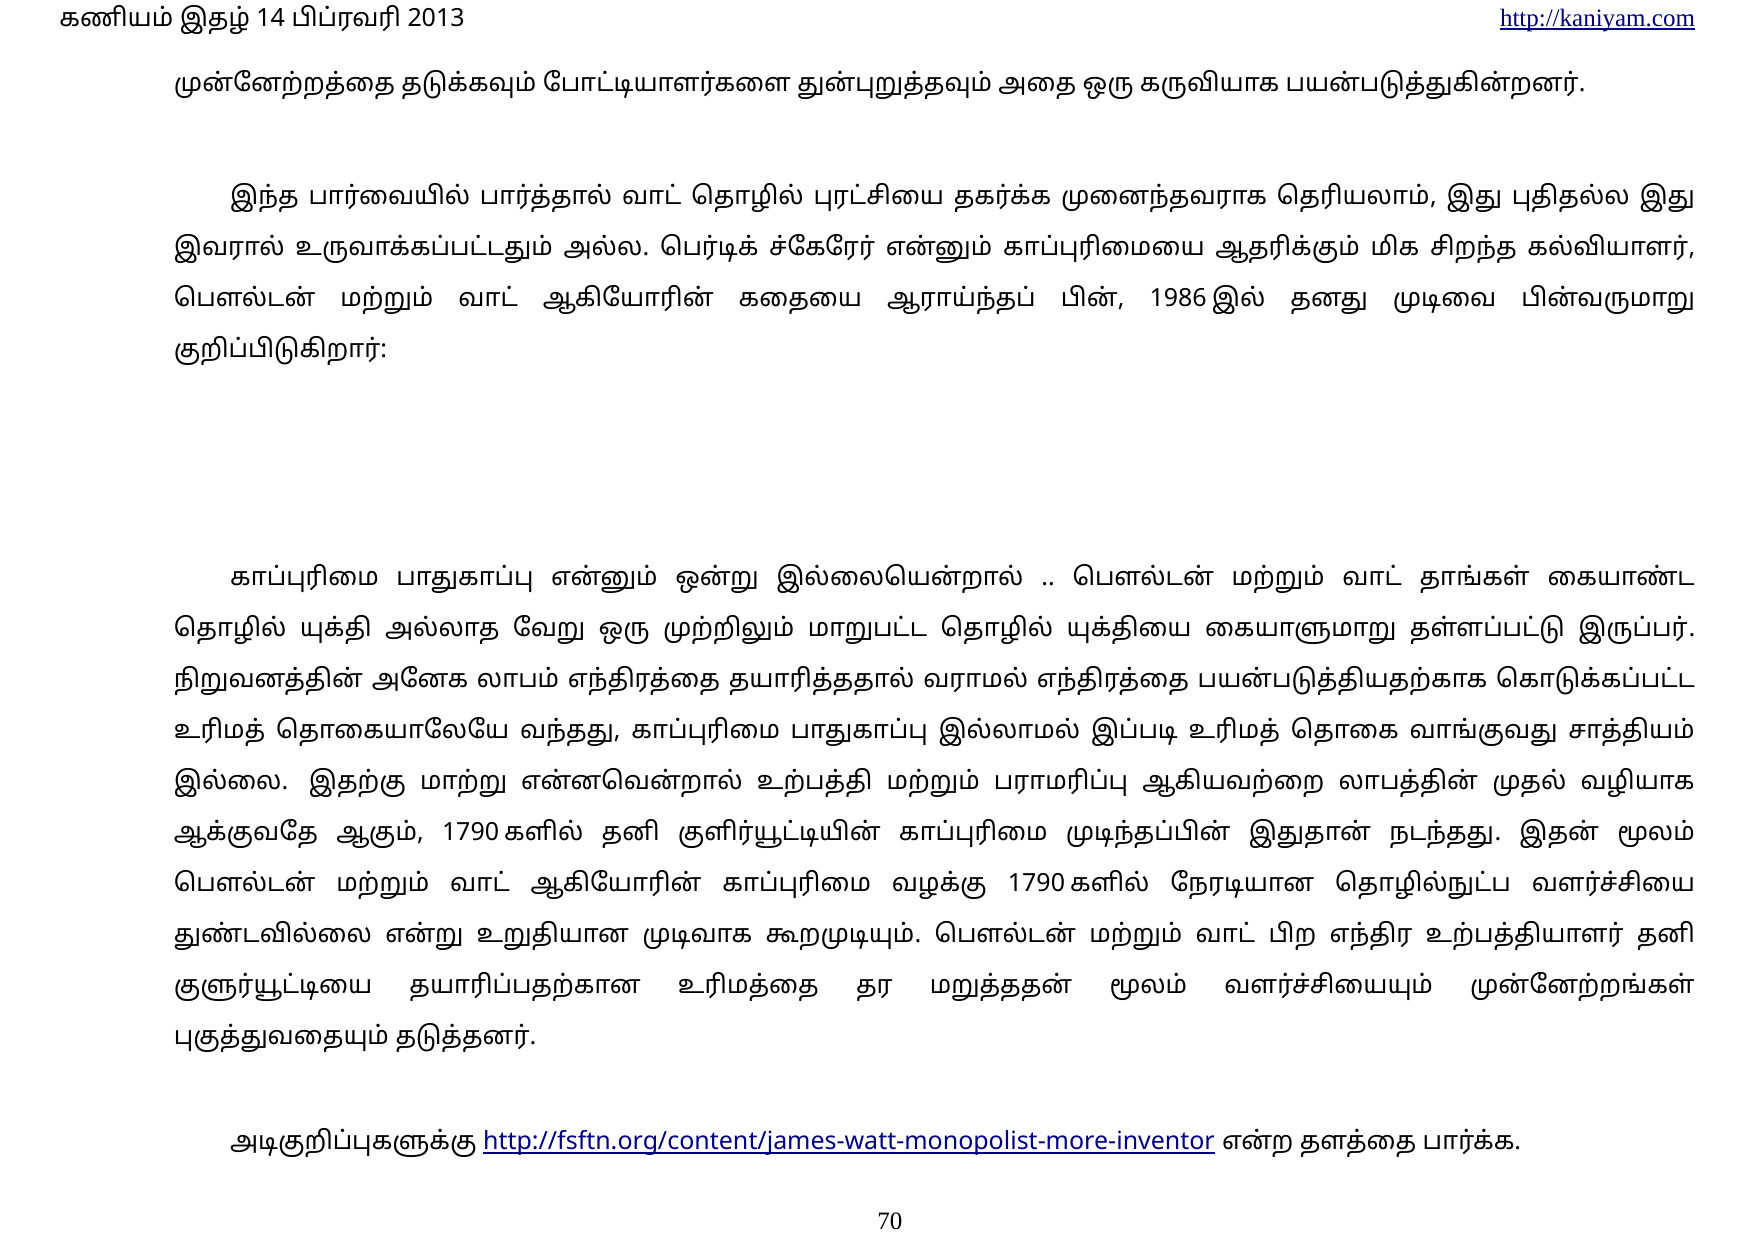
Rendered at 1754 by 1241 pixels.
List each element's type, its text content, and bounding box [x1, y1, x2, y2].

text காப்புரிமை பாதுகாப்பு என்னும் ஒன்று இல்லையென்றால் .. பௌல்டன் மற்றும் வாட் தாங்கள் கையாண்ட தொழில் யுக்தி அல்லாத வேறு ஒரு முற்றிலும் மாறுபட்ட தொழில் யுக்தியை கையாளுமாறு தள்ளப்பட்டு இருப்பர். நிறுவனத்தின் அனேக லாபம் எந்திரத்தை தயாரித்ததால் வராமல் எந்திரத்தை பயன்படுத்தியதற்காக கொடுக்கப்பட்ட உரிமத் தொகையாலேயே வந்தது, காப்புரிமை பாதுகாப்பு இல்லாமல் இப்படி உரிமத் தொகை வாங்குவது சாத்தியம் இல்லை. இதற்கு மாற்று என்னவென்றால் உற்பத்தி மற்றும் பராமரிப்பு ஆகியவற்றை லாபத்தின் முதல் வழியாக ஆக்குவதே ஆகும், 1790களில் தனி குளிர்யூட்டியின் காப்புரிமை முடிந்தப்பின் இதுதான் நடந்தது. இதன் மூலம் பௌல்டன் மற்றும் வாட் ஆகியோரின் காப்புரிமை வழக்கு 1790களில் நேரடியான தொழில்நுட்ப வளர்ச்சியை துண்டவில்லை என்று உறுதியான முடிவாக கூறமுடியும். பௌல்டன் மற்றும் வாட் பிற எந்திர உற்பத்தியாளர் தனி குளுர்யூட்டியை தயாரிப்பதற்கான உரிமத்தை தர மறுத்ததன் மூலம் வளர்ச்சியையும் முன்னேற்றங்கள் புகுத்துவதையும் தடுத்தனர். [174, 559, 1695, 1052]
text அடிகுறிப்புகளுக்கு http://fsftn.org/content/james-watt-monopolist-more-inventor என்ற தளத்தை பார்க்க. [174, 1123, 1695, 1157]
text இந்த பார்வையில் பார்த்தால் வாட் தொழில் புரட்சியை தகர்க்க முனைந்தவராக தெரியலாம், இது புதிதல்ல இது இவரால் உருவாக்கப்பட்டதும் அல்ல. பெர்டிக் ச்கேரேர் என்னும் காப்புரிமையை ஆதரிக்கும் மிக சிறந்த கல்வியாளர், பௌல்டன் மற்றும் வாட் ஆகியோரின் கதையை ஆராய்ந்தப் பின், 1986இல் தனது முடிவை பின்வருமாறு குறிப்பிடுகிறார்: [174, 178, 1695, 365]
text முன்னேற்றத்தை தடுக்கவும் போட்டியாளர்களை துன்புறுத்தவும் அதை ஒரு கருவியாக பயன்படுத்துகின்றனர். [174, 64, 1695, 98]
